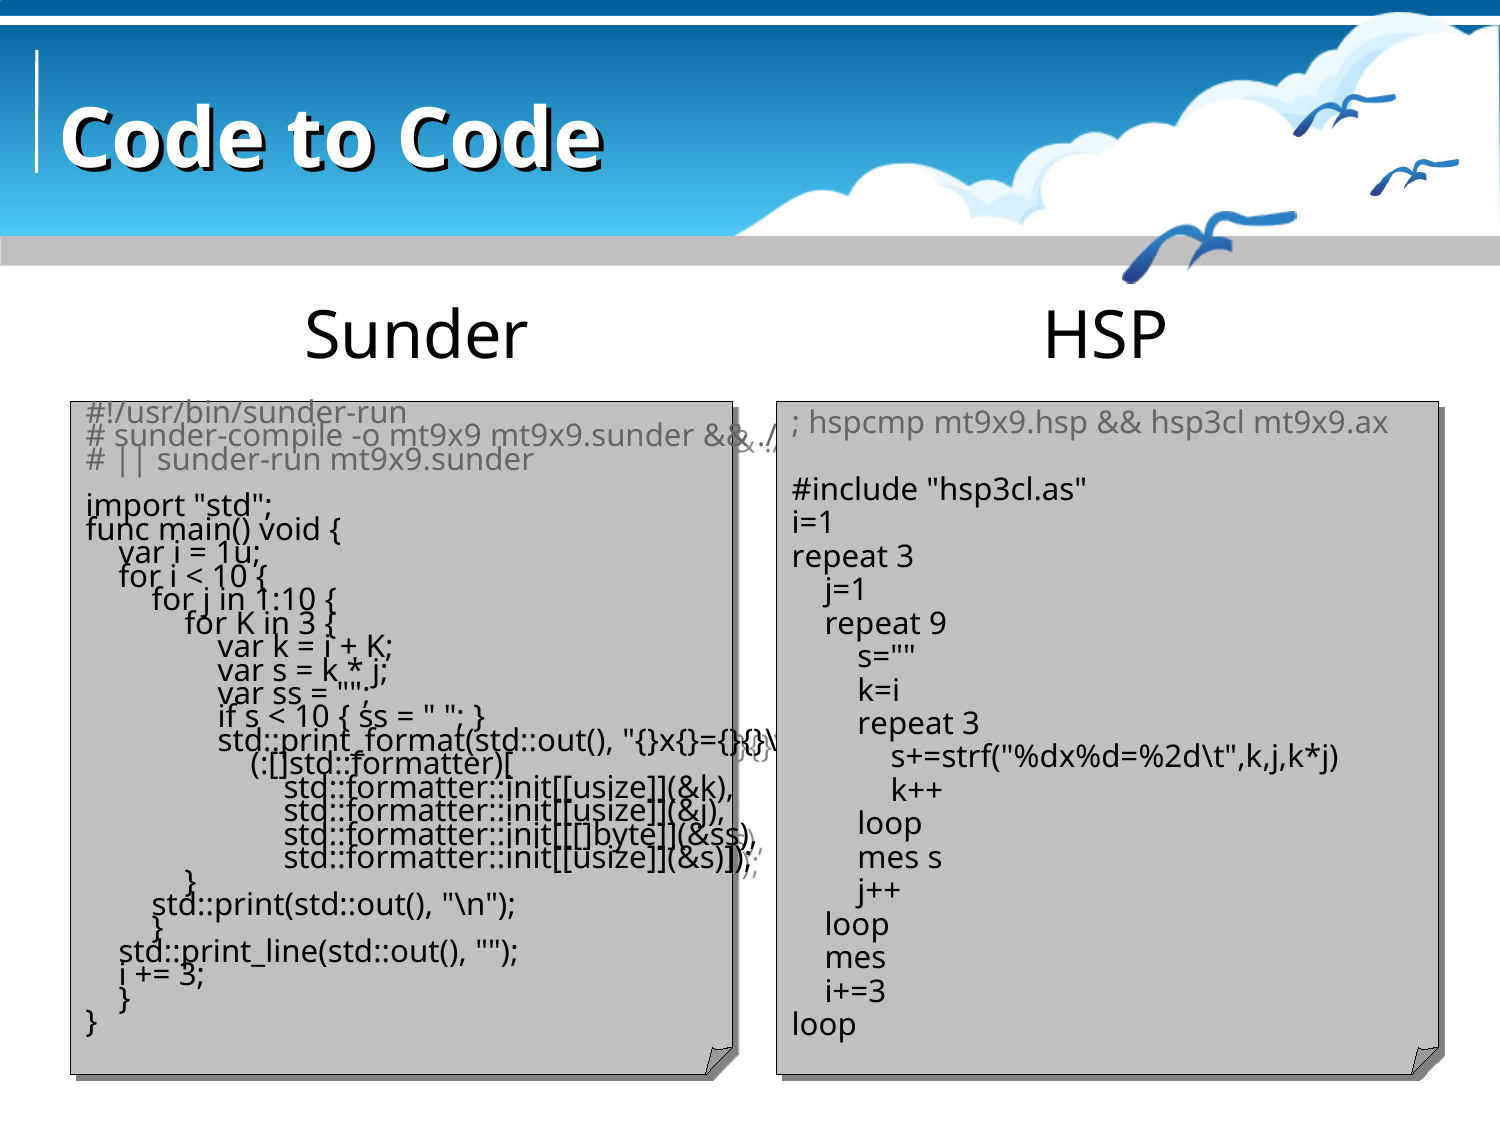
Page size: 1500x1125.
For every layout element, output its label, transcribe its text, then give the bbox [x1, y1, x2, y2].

text_box Sunder [289, 283, 579, 388]
text_box ; hspcmp mt9x9.hsp && hsp3cl mt9x9.ax #include "hsp3cl.as" i=1 repeat 3 j=1 repeat 9 s="" k=i repeat 3 s+=strf("%dx%d=%2d\t",k,j,k*j) k++ loop mes s j++ loop mes i+=3 loop [776, 401, 1439, 1075]
title Code to Code [59, 86, 1465, 186]
picture [730, 12, 1500, 284]
text_box HSP [1027, 283, 1205, 388]
text_box #!/usr/bin/sunder-run # sunder-compile -o mt9x9 mt9x9.sunder && ./mt9x9 # || sunder-run mt9x9.sunder import "std"; func main() void { var i = 1u; for i < 10 { for j in 1:10 { for K in 3 { var k = i + K; var s = k * j; var ss = ""; if s < 10 { ss = " "; } std::print_format(std::out(), "{}x{}={}{}\t", (:[]std::formatter)[ std::formatter::init[[usize]](&k), std::formatter::init[[usize]](&j), std::formatter::init[[[]byte]](&ss), std::formatter::init[[usize]](&s)]); } std::print(std::out(), "\n"); } std::print_line(std::out(), ""); i += 3; } } [70, 401, 733, 1075]
